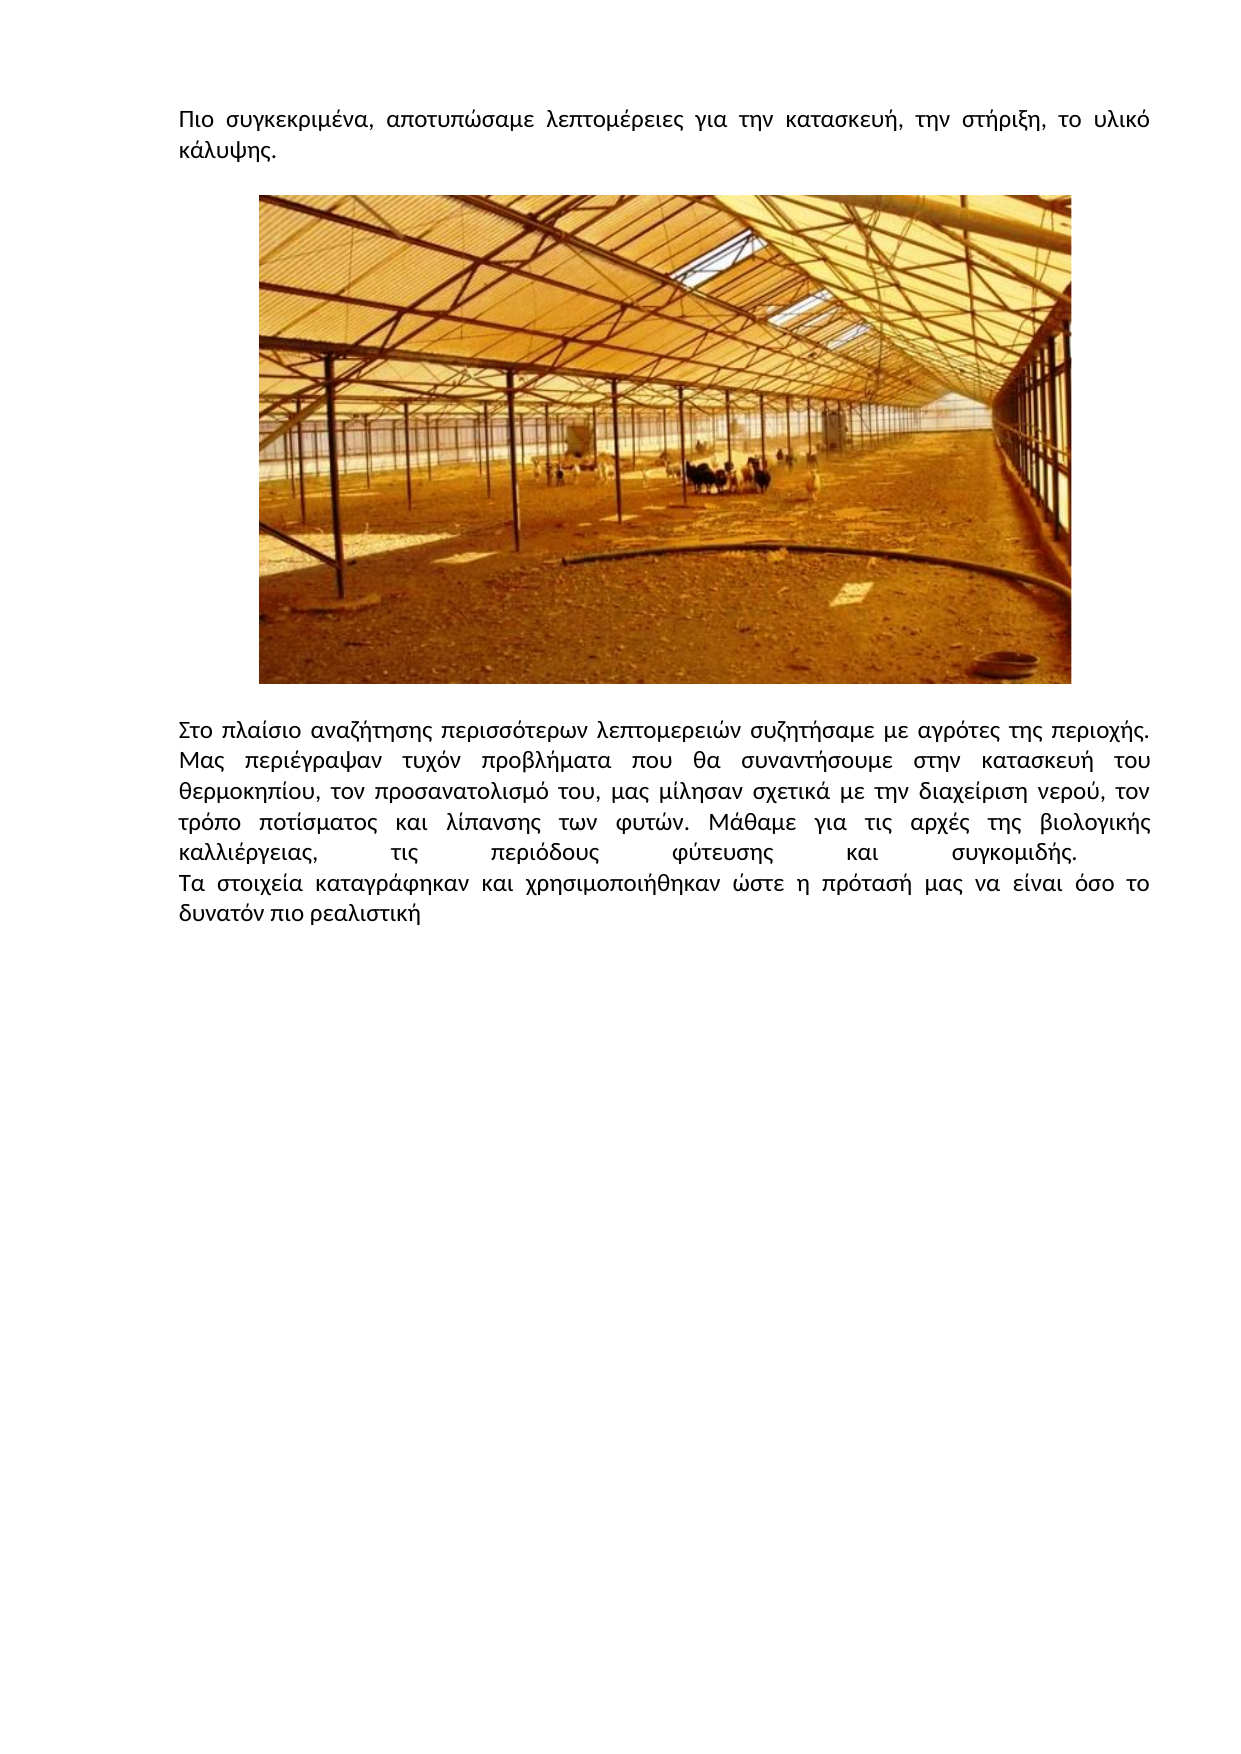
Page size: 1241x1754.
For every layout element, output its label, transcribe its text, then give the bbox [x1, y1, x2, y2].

picture [259, 195, 1072, 684]
text Πιο συγκεκριμένα, αποτυπώσαμε λεπτομέρειες για την κατασκευή, την στήριξη, το υλικό κάλυψης. [178, 103, 1152, 164]
text Στο πλαίσιο αναζήτησης περισσότερων λεπτομερειών συζητήσαμε με αγρότες της περιοχής. Μας περιέγραψαν τυχόν προβλήματα που θα συναντήσουμε στην κατασκευή του θερμοκηπίου, τον προσανατολισμό του, μας μίλησαν σχετικά με την διαχείριση νερού, τον τρόπο ποτίσματος και λίπανσης των φυτών. Μάθαμε για τις αρχές της βιολογικής καλλιέργειας, τις περιόδους φύτευσης και συγκομιδής. Τα στοιχεία καταγράφηκαν και χρησιμοποιήθηκαν ώστε η πρότασή μας να είναι όσο το δυνατόν πιο ρεαλιστική [178, 714, 1152, 928]
